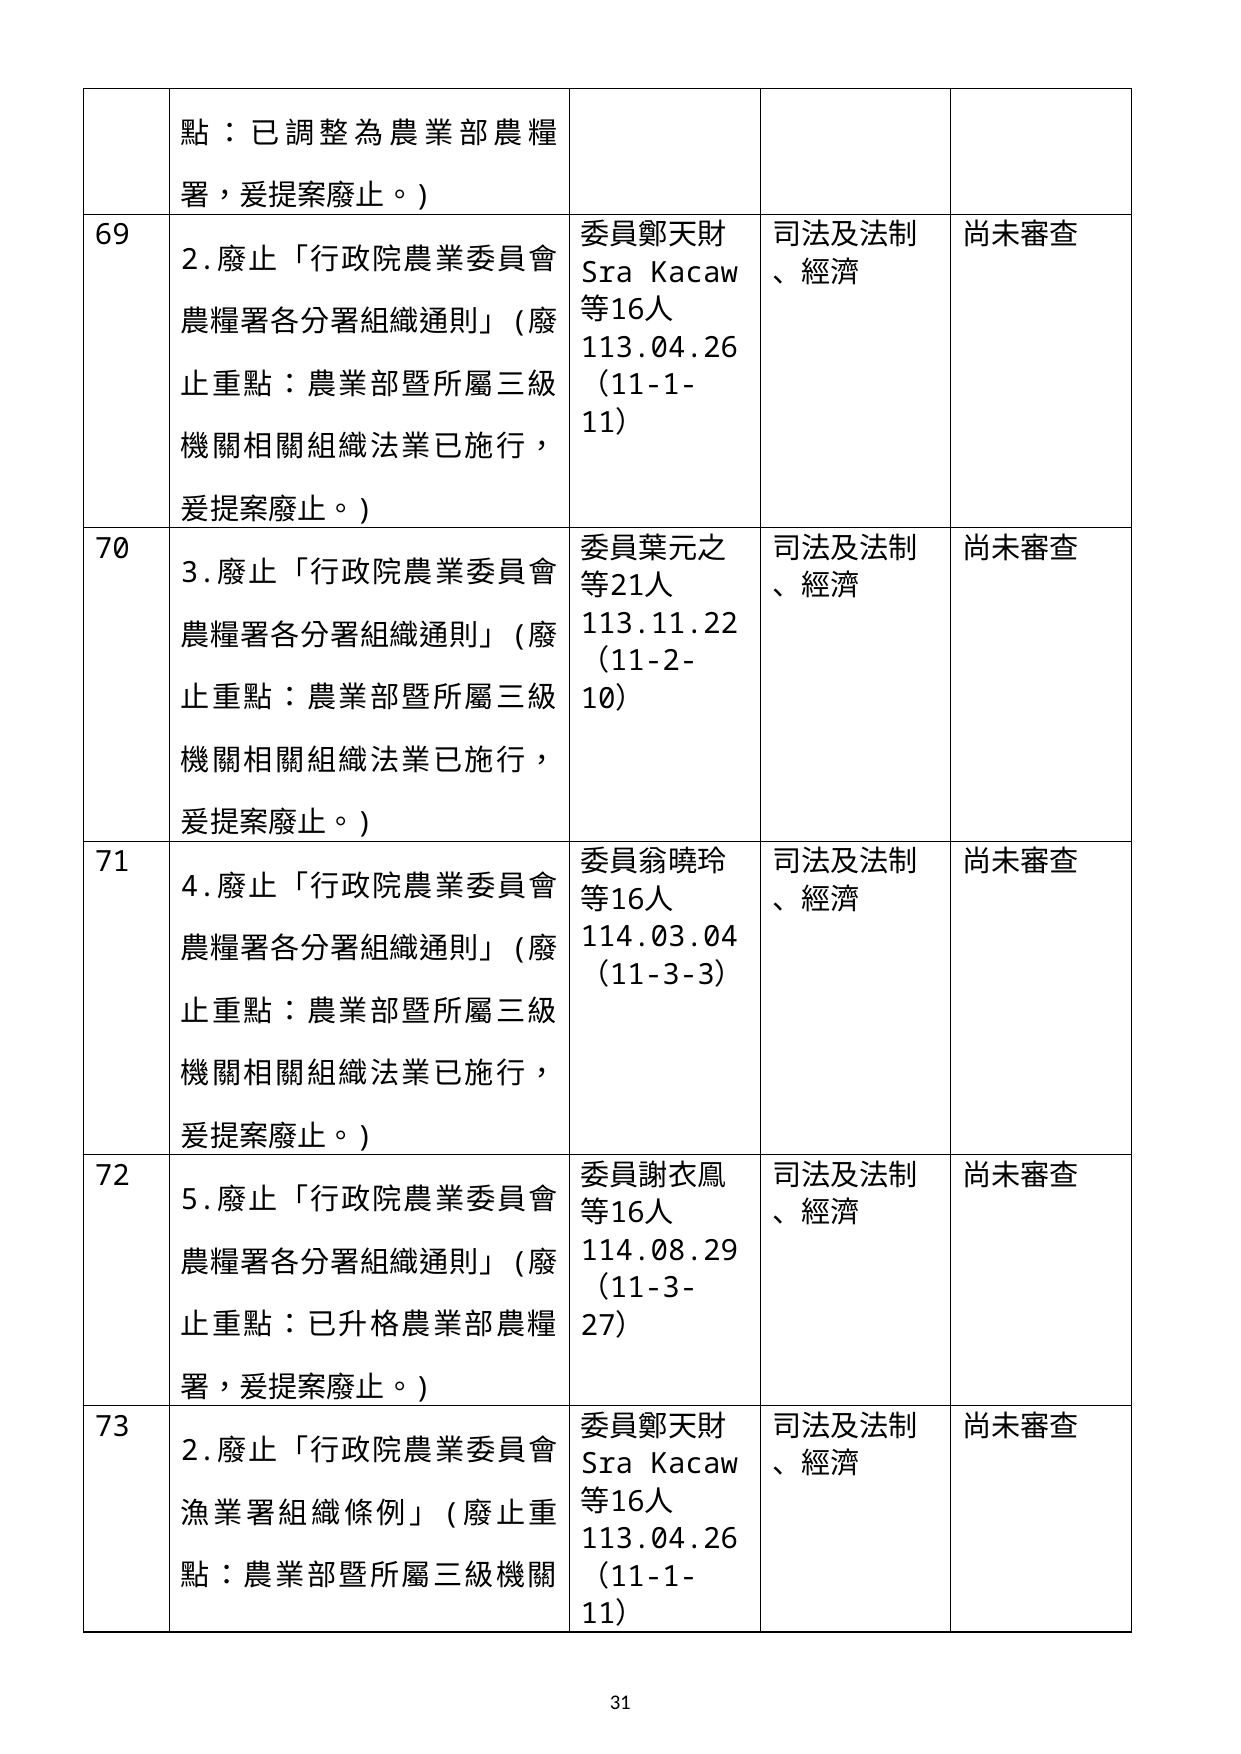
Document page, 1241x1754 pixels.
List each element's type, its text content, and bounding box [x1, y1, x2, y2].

table_cell 點：已調整為農業部農糧署，爰提案廢止。) [170, 89, 569, 214]
table_cell 尚未審查 [951, 528, 1131, 841]
table_cell 3.廢止「行政院農業委員會農糧署各分署組織通則」(廢止重點：農業部暨所屬三級機關相關組織法業已施行，爰提案廢止。) [170, 528, 569, 841]
table_cell 71 [84, 842, 169, 1154]
table_cell 司法及法制、經濟 [761, 842, 950, 1154]
table_cell 尚未審查 [951, 842, 1131, 1154]
table_cell 委員翁曉玲 等16人 114.03.04 （11-3-3） [570, 842, 760, 1154]
table_cell 委員謝衣鳯 等16人 114.08.29 （11-3-27） [570, 1155, 760, 1405]
table_cell 尚未審查 [951, 1406, 1131, 1631]
table_cell [570, 89, 760, 214]
table_cell 司法及法制、經濟 [761, 1155, 950, 1405]
table_cell [951, 89, 1131, 214]
table_cell 尚未審查 [951, 1155, 1131, 1405]
table_cell 委員葉元之 等21人 113.11.22 （11-2-10） [570, 528, 760, 841]
table_cell 72 [84, 1155, 169, 1405]
table_cell 司法及法制、經濟 [761, 528, 950, 841]
table_cell 2.廢止「行政院農業委員會漁業署組織條例」(廢止重點：農業部暨所屬三級機關 [170, 1406, 569, 1631]
table_cell 69 [84, 215, 169, 527]
table_cell [84, 89, 169, 214]
table_cell 司法及法制、經濟 [761, 215, 950, 527]
table_cell [761, 89, 950, 214]
table_cell 73 [84, 1406, 169, 1631]
table_cell 委員鄭天財 Sra Kacaw 等16人 113.04.26 （11-1-11） [570, 215, 760, 527]
table_cell 2.廢止「行政院農業委員會農糧署各分署組織通則」(廢止重點：農業部暨所屬三級機關相關組織法業已施行，爰提案廢止。) [170, 215, 569, 527]
table_cell 委員鄭天財 Sra Kacaw 等16人 113.04.26 （11-1-11） [570, 1406, 760, 1631]
table_cell 4.廢止「行政院農業委員會農糧署各分署組織通則」(廢止重點：農業部暨所屬三級機關相關組織法業已施行，爰提案廢止。) [170, 842, 569, 1154]
table_cell 5.廢止「行政院農業委員會農糧署各分署組織通則」(廢止重點：已升格農業部農糧署，爰提案廢止。) [170, 1155, 569, 1405]
table_cell 70 [84, 528, 169, 841]
table_cell 尚未審查 [951, 215, 1131, 527]
table_cell 司法及法制、經濟 [761, 1406, 950, 1631]
